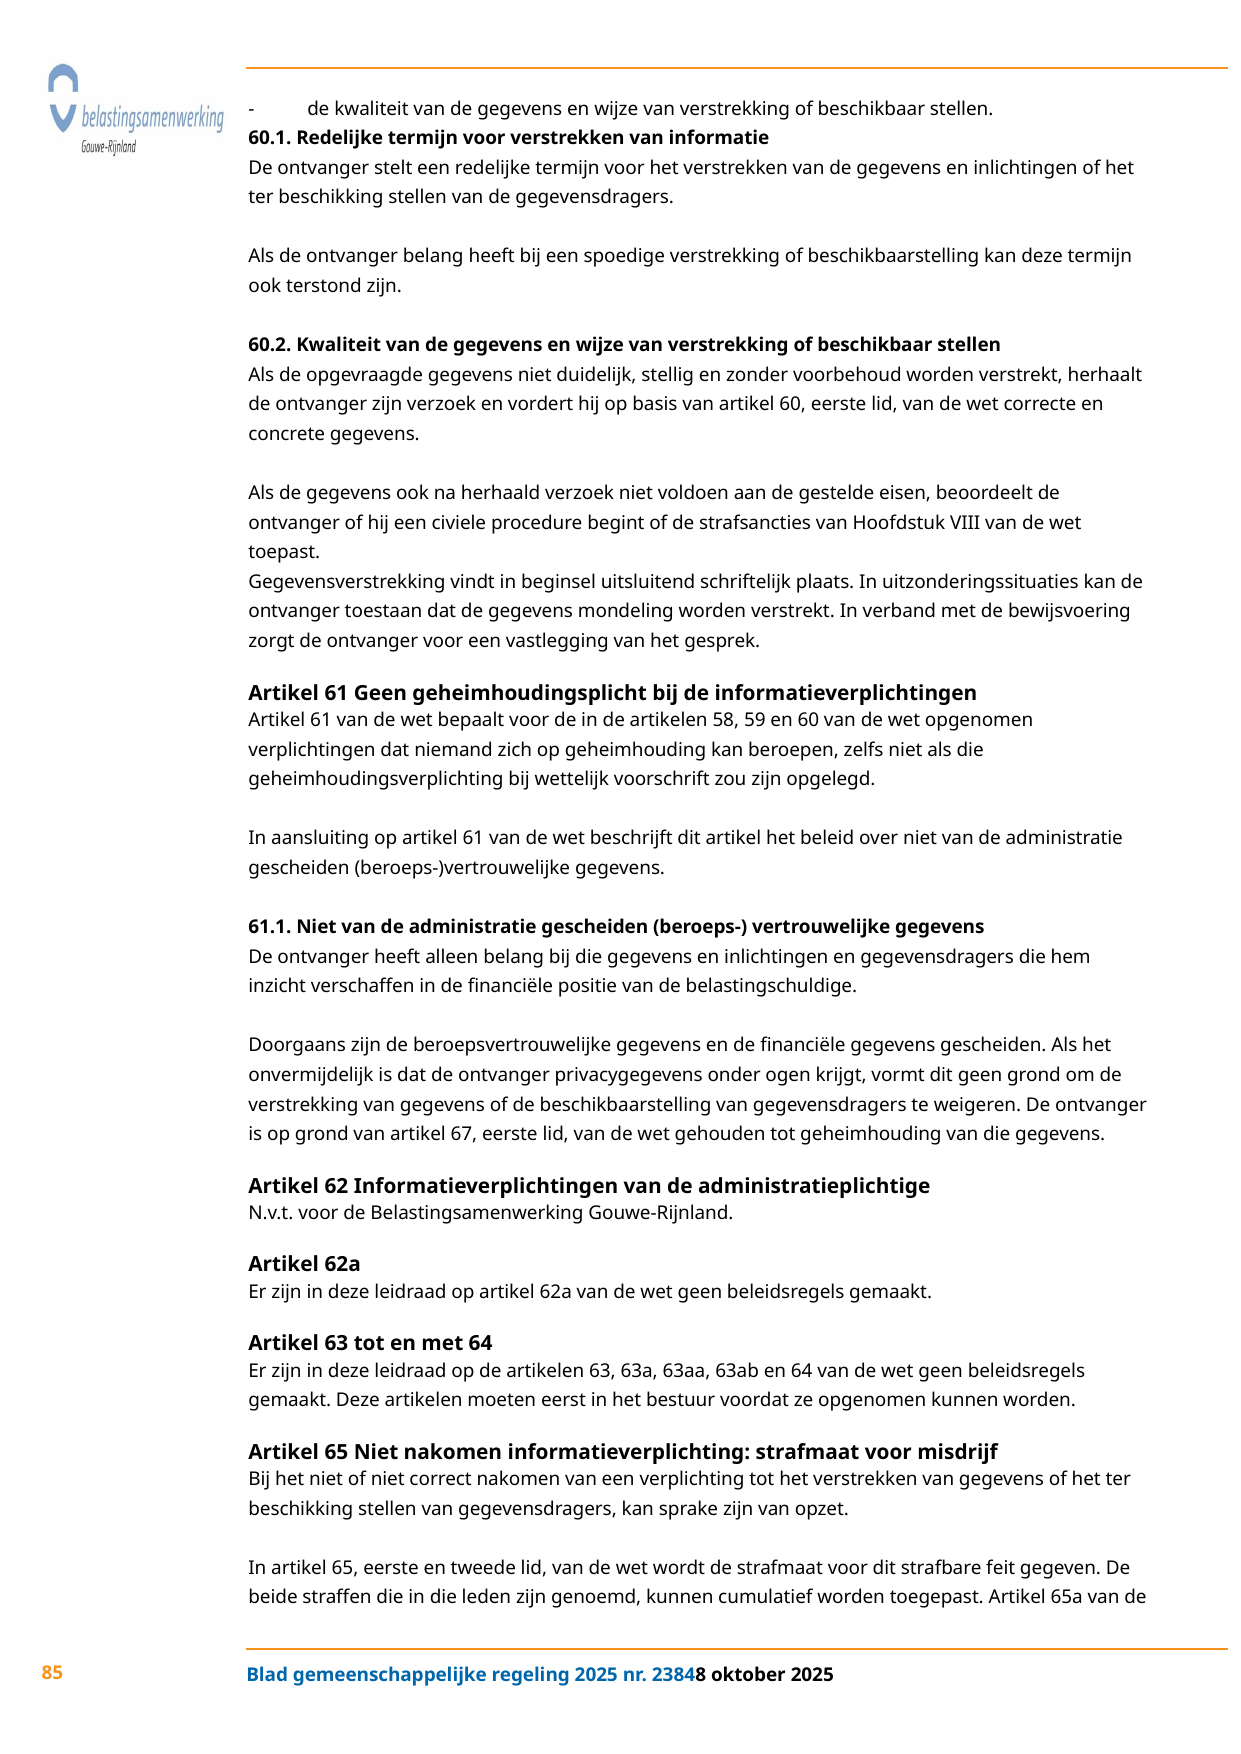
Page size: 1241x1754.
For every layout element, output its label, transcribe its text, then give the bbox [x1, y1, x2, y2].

text Artikel 65 Niet nakomen informatieverplichting: strafmaat voor misdrijf [248, 1437, 1152, 1465]
text Artikel 62a [248, 1249, 1152, 1278]
text Gegevensverstrekking vindt in beginsel uitsluitend schriftelijk plaats. In uitzonderingssituaties kan de ontvanger toestaan dat de gegevens mondeling worden verstrekt. In verband met de bewijsvoering zorgt de ontvanger voor een vastlegging van het gesprek. [248, 568, 1152, 653]
text Artikel 61 van de wet bepaalt voor de in de artikelen 58, 59 en 60 van de wet opgenomen verplichtingen dat niemand zich op geheimhouding kan beroepen, zelfs niet als die geheimhoudingsverplichting bij wettelijk voorschrift zou zijn opgelegd. [248, 706, 1152, 791]
text Als de gegevens ook na herhaald verzoek niet voldoen aan de gestelde eisen, beoordeelt de ontvanger of hij een civiele procedure begint of de strafsancties van Hoofdstuk VIII van de wet toepast. [248, 479, 1152, 564]
text Artikel 62 Informatieverplichtingen van de administratieplichtige [248, 1171, 1152, 1199]
list de kwaliteit van de gegevens en wijze van verstrekking of beschikbaar stellen. [248, 95, 1152, 121]
text Er zijn in deze leidraad op de artikelen 63, 63a, 63aa, 63ab en 64 van de wet geen beleidsregels gemaakt. Deze artikelen moeten eerst in het bestuur voordat ze opgenomen kunnen worden. [248, 1357, 1152, 1412]
picture [41, 47, 231, 172]
text De ontvanger stelt een redelijke termijn voor het verstrekken van de gegevens en inlichtingen of het ter beschikking stellen van de gegevensdragers. [248, 154, 1152, 209]
text 61.1. Niet van de administratie gescheiden (beroeps-) vertrouwelijke gegevens [248, 913, 1152, 939]
text 60.1. Redelijke termijn voor verstrekken van informatie [248, 124, 1152, 150]
text Artikel 61 Geen geheimhoudingsplicht bij de informatieverplichtingen [248, 678, 1152, 706]
text Er zijn in deze leidraad op artikel 62a van de wet geen beleidsregels gemaakt. [248, 1278, 1152, 1304]
text Als de ontvanger belang heeft bij een spoedige verstrekking of beschikbaarstelling kan deze termijn ook terstond zijn. [248, 243, 1152, 298]
text N.v.t. voor de Belastingsamenwerking Gouwe-Rijnland. [248, 1199, 1152, 1225]
text In artikel 65, eerste en tweede lid, van de wet wordt de strafmaat voor dit strafbare feit gegeven. De beide straffen die in die leden zijn genoemd, kunnen cumulatief worden toegepast. Artikel 65a van de [248, 1554, 1152, 1609]
text Bij het niet of niet correct nakomen van een verplichting tot het verstrekken van gegevens of het ter beschikking stellen van gegevensdragers, kan sprake zijn van opzet. [248, 1465, 1152, 1521]
text Als de opgevraagde gegevens niet duidelijk, stellig en zonder voorbehoud worden verstrekt, herhaalt de ontvanger zijn verzoek en vordert hij op basis van artikel 60, eerste lid, van de wet correcte en concrete gegevens. [248, 361, 1152, 446]
text Doorgaans zijn de beroepsvertrouwelijke gegevens en de financiële gegevens gescheiden. Als het onvermijdelijk is dat de ontvanger privacygegevens onder ogen krijgt, vormt dit geen grond om de verstrekking van gegevens of de beschikbaarstelling van gegevensdragers te weigeren. De ontvanger is op grond van artikel 67, eerste lid, van de wet gehouden tot geheimhouding van die gegevens. [248, 1032, 1152, 1146]
text De ontvanger heeft alleen belang bij die gegevens en inlichtingen en gegevensdragers die hem inzicht verschaffen in de financiële positie van de belastingschuldige. [248, 943, 1152, 998]
text 60.2. Kwaliteit van de gegevens en wijze van verstrekking of beschikbaar stellen [248, 331, 1152, 357]
text Artikel 63 tot en met 64 [248, 1328, 1152, 1357]
text In aansluiting op artikel 61 van de wet beschrijft dit artikel het beleid over niet van de administratie gescheiden (beroeps-)vertrouwelijke gegevens. [248, 824, 1152, 880]
